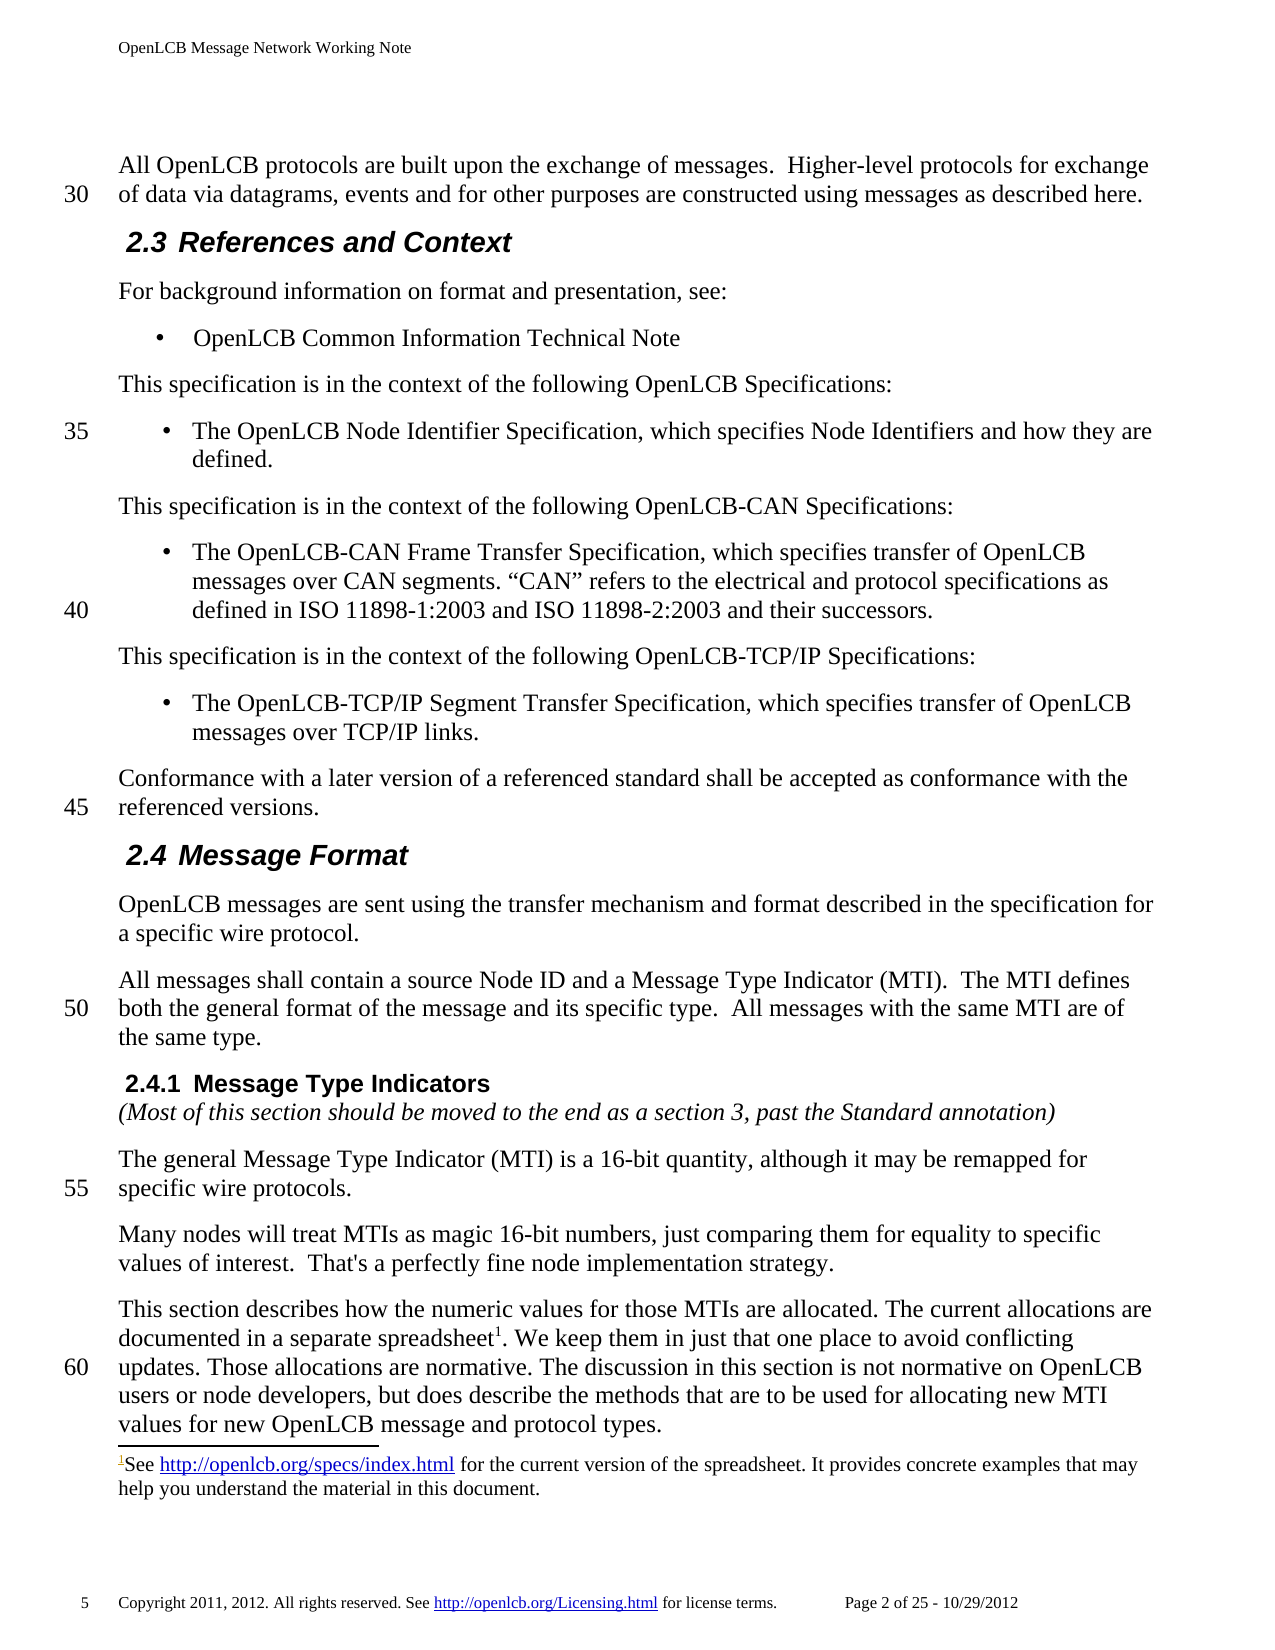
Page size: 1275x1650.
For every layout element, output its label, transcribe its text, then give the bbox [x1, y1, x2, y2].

text See http://openlcb.org/specs/index.html for the current version of the spreadsheet. It provides concrete examples that may help you understand the material in this document. [118, 1452, 1157, 1500]
text This specification is in the context of the following OpenLCB-CAN Specifications: [118, 491, 1157, 520]
text The general Message Type Indicator (MTI) is a 16-bit quantity, although it may be remapped for specific wire protocols. [118, 1144, 1157, 1201]
text This specification is in the context of the following OpenLCB-TCP/IP Specifications: [118, 641, 1157, 670]
text (Most of this section should be moved to the end as a section 3, past the Standard annotation) [118, 1097, 1157, 1126]
text Many nodes will treat MTIs as magic 16-bit numbers, just comparing them for equality to specific values of interest. That's a perfectly fine node implementation strategy. [118, 1219, 1157, 1277]
subtitle References and Context [118, 225, 1157, 259]
text All OpenLCB protocols are built upon the exchange of messages. Higher-level protocols for exchange of data via datagrams, events and for other purposes are constructed using messages as described here. [118, 150, 1157, 207]
text OpenLCB messages are sent using the transfer mechanism and format described in the specification for a specific wire protocol. [118, 889, 1157, 947]
list The OpenLCB-TCP/IP Segment Transfer Specification, which specifies transfer of OpenLCB messages over TCP/IP links. [162, 688, 1157, 745]
text This section describes how the numeric values for those MTIs are allocated. The current allocations are documented in a separate spreadsheet. We keep them in just that one place to avoid conflicting updates. Those allocations are normative. The discussion in this section is not normative on OpenLCB users or node developers, but does describe the methods that are to be used for allocating new MTI values for new OpenLCB message and protocol types. [118, 1294, 1157, 1438]
text All messages shall contain a source Node ID and a Message Type Indicator (MTI). The MTI defines both the general format of the message and its specific type. All messages with the same MTI are of the same type. [118, 965, 1157, 1051]
list The OpenLCB Node Identifier Specification, which specifies Node Identifiers and how they are defined. [162, 416, 1157, 473]
text For background information on format and presentation, see: [118, 276, 1157, 305]
list The OpenLCB-CAN Frame Transfer Specification, which specifies transfer of OpenLCB messages over CAN segments. “CAN” refers to the electrical and protocol specifications as defined in ISO 11898-1:2003 and ISO 11898-2:2003 and their successors. [162, 537, 1157, 624]
subtitle Message Format [118, 838, 1157, 872]
text Conformance with a later version of a referenced standard shall be accepted as conformance with the referenced versions. [118, 763, 1157, 821]
text This specification is in the context of the following OpenLCB Specifications: [118, 369, 1157, 398]
subtitle Message Type Indicators [118, 1069, 1157, 1097]
list OpenLCB Common Information Technical Note [156, 323, 1157, 352]
